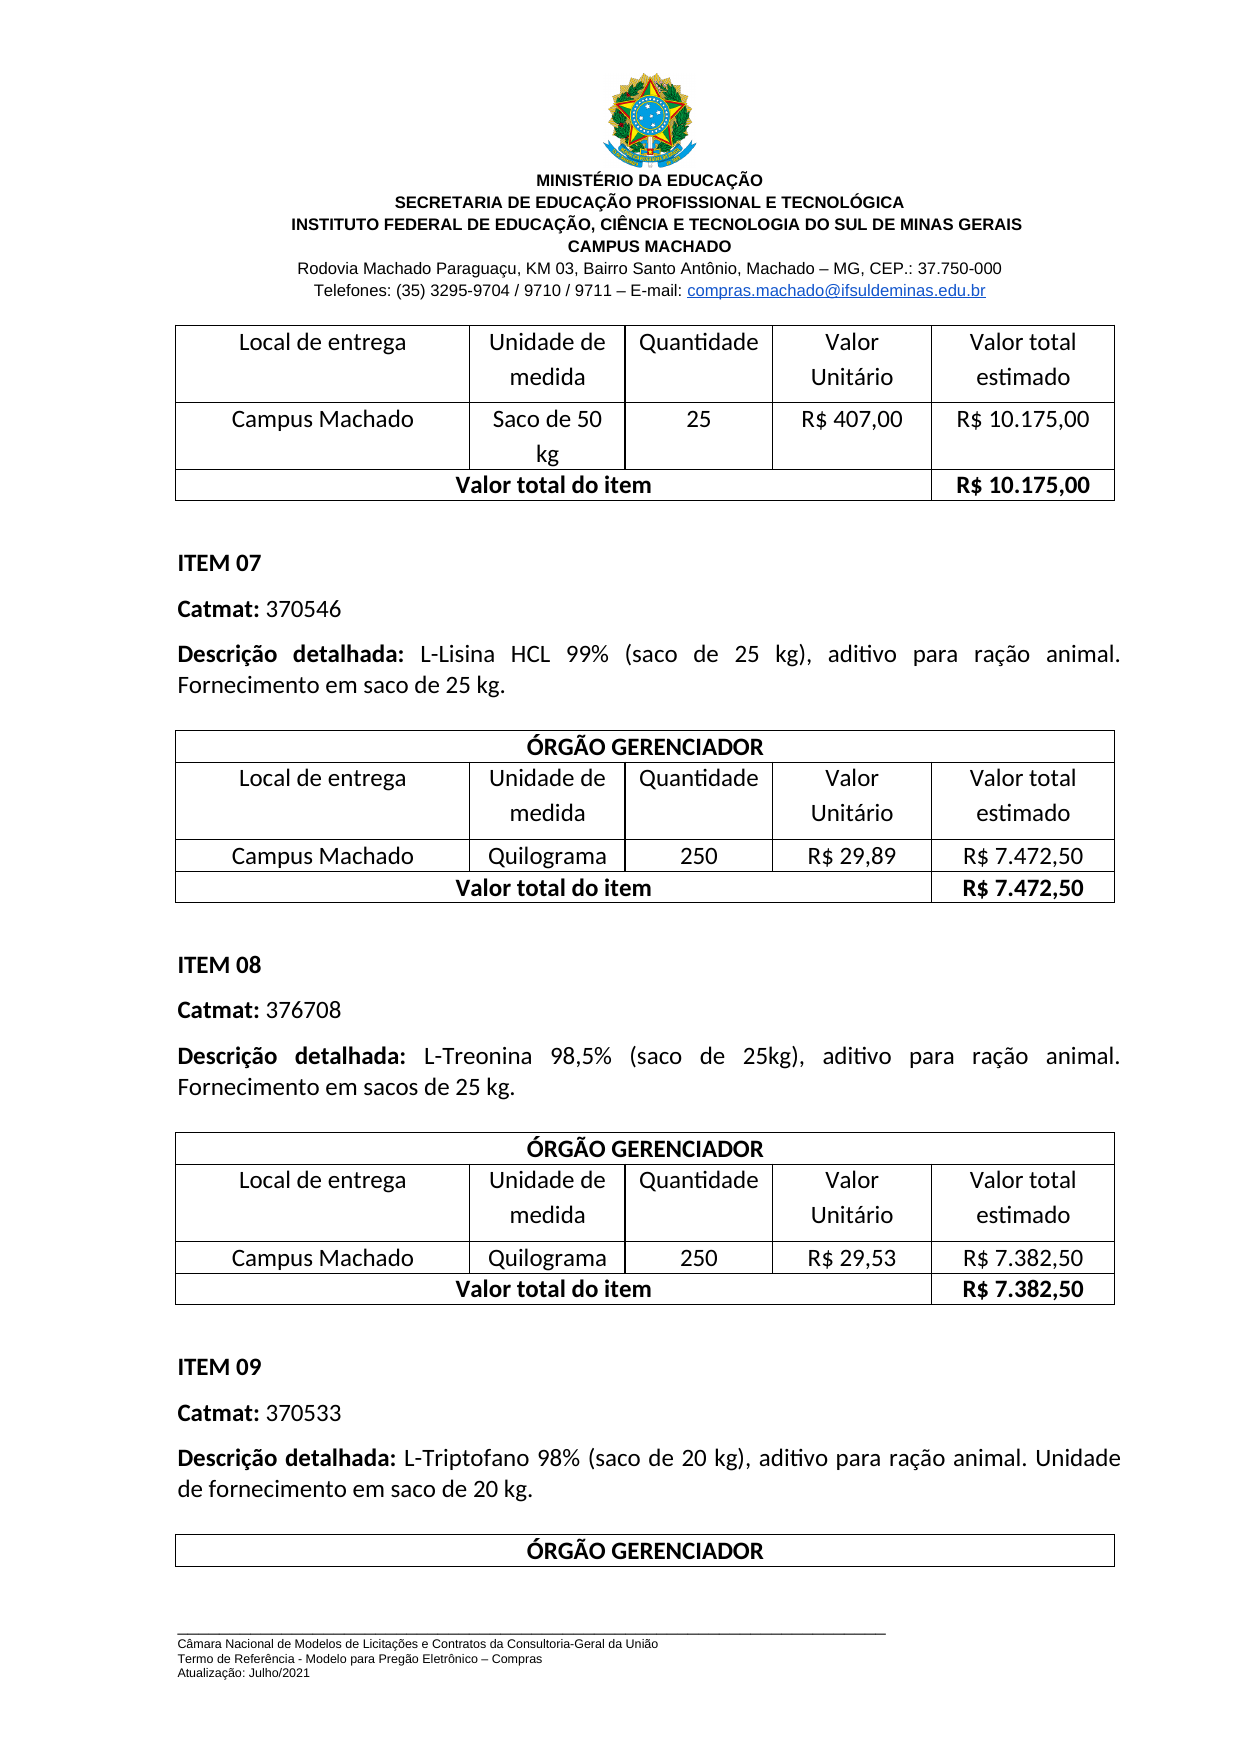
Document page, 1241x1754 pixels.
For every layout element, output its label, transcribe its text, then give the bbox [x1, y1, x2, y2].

text Descrição detalhada: L-Triptofano 98% (saco de 20 kg), aditivo para ração animal. Unidade de fornecimento em saco de 20 kg. [177, 1442, 1122, 1503]
table_cell Valor total estimado [932, 763, 1114, 839]
table_cell Valor total estimado [932, 326, 1114, 402]
text Catmat: 376708 [177, 995, 1122, 1025]
table_cell Valor total do item [176, 1274, 931, 1304]
text Descrição detalhada: L-Treonina 98,5% (saco de 25kg), aditivo para ração animal. Fornecimento em sacos de 25 kg. [177, 1040, 1122, 1101]
table_cell Quantidade [626, 1165, 772, 1241]
text ITEM 08 [177, 949, 1122, 979]
table_cell Valor total do item [176, 872, 931, 902]
table_cell Unidade de medida [470, 326, 624, 402]
table_cell Unidade de medida [470, 1165, 624, 1241]
table_header ÓRGÃO GERENCIADOR [176, 731, 1114, 762]
table_cell R$ 7.382,50 [932, 1274, 1114, 1304]
table_cell Valor Unitário [773, 763, 931, 839]
table_cell Valor Unitário [773, 1165, 931, 1241]
table_cell R$ 7.472,50 [932, 872, 1114, 902]
table_cell R$ 29,53 [773, 1242, 931, 1273]
table_cell R$ 7.472,50 [932, 840, 1114, 871]
text ITEM 09 [177, 1351, 1122, 1381]
table_cell R$ 7.382,50 [932, 1242, 1114, 1273]
table_header ÓRGÃO GERENCIADOR [176, 1133, 1114, 1163]
text Catmat: 370533 [177, 1397, 1122, 1427]
picture [643, 163, 658, 168]
table_cell 25 [626, 403, 772, 469]
table_cell Valor Unitário [773, 326, 931, 402]
picture [669, 149, 680, 155]
table_cell Valor total do item [176, 470, 931, 500]
table_cell Campus Machado [176, 403, 469, 469]
table_cell R$ 29,89 [773, 840, 931, 871]
table_cell Campus Machado [176, 840, 469, 871]
table_cell Campus Machado [176, 1242, 469, 1273]
table_cell Quantidade [626, 763, 772, 839]
table_cell R$ 407,00 [773, 403, 931, 469]
table_cell Quilograma [470, 840, 624, 871]
text Descrição detalhada: L-Lisina HCL 99% (saco de 25 kg), aditivo para ração animal. Fornecimento em saco de 25 kg. [177, 638, 1122, 699]
table_cell Unidade de medida [470, 763, 624, 839]
table_cell Local de entrega [176, 326, 469, 402]
table_cell Local de entrega [176, 763, 469, 839]
table_header ÓRGÃO GERENCIADOR [176, 1535, 1114, 1566]
text ITEM 07 [177, 547, 1122, 577]
table_cell 250 [626, 1242, 772, 1273]
text Catmat: 370546 [177, 593, 1122, 623]
table_cell Local de entrega [176, 1165, 469, 1241]
table_cell 250 [626, 840, 772, 871]
table_cell Quantidade [626, 326, 772, 402]
picture [603, 73, 697, 168]
table_cell Quilograma [470, 1242, 624, 1273]
table_cell Valor total estimado [932, 1165, 1114, 1241]
table_cell R$ 10.175,00 [932, 403, 1114, 469]
table_cell R$ 10.175,00 [932, 470, 1114, 500]
table_cell Saco de 50 kg [470, 403, 624, 469]
